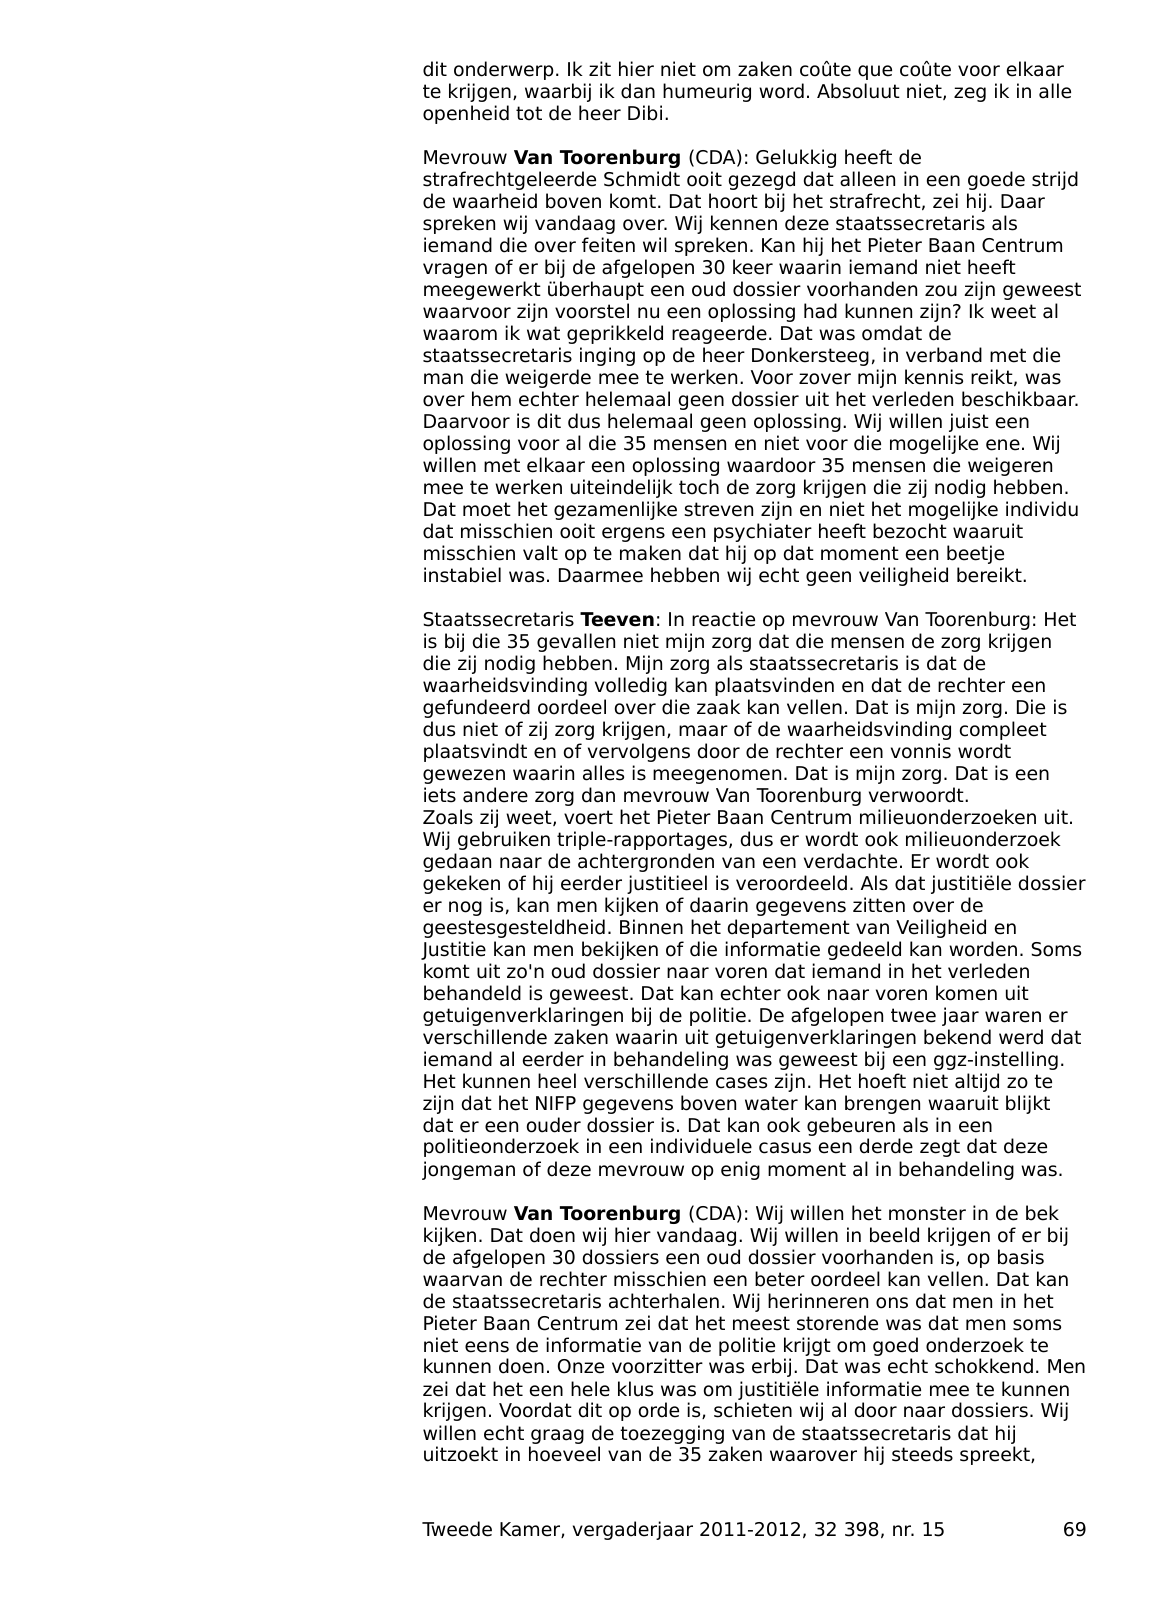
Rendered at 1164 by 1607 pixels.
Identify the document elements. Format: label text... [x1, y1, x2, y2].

text Mevrouw Van Toorenburg (CDA): Gelukkig heeft de strafrechtgeleerde Schmidt ooit gezegd dat alleen in een goede strijd de waarheid boven komt. Dat hoort bij het strafrecht, zei hij. Daar spreken wij vandaag over. Wij kennen deze staatssecretaris als iemand die over feiten wil spreken. Kan hij het Pieter Baan Centrum vragen of er bij de afgelopen 30 keer waarin iemand niet heeft meegewerkt überhaupt een oud dossier voorhanden zou zijn geweest waarvoor zijn voorstel nu een oplossing had kunnen zijn? Ik weet al waarom ik wat geprikkeld reageerde. Dat was omdat de staatssecretaris inging op de heer Donkersteeg, in verband met die man die weigerde mee te werken. Voor zover mijn kennis reikt, was over hem echter helemaal geen dossier uit het verleden beschikbaar. Daarvoor is dit dus helemaal geen oplossing. Wij willen juist een oplossing voor al die 35 mensen en niet voor die mogelijke ene. Wij willen met elkaar een oplossing waardoor 35 mensen die weigeren mee te werken uiteindelijk toch de zorg krijgen die zij nodig hebben. Dat moet het gezamenlijke streven zijn en niet het mogelijke individu dat misschien ooit ergens een psychiater heeft bezocht waaruit misschien valt op te maken dat hij op dat moment een beetje instabiel was. Daarmee hebben wij echt geen veiligheid bereikt. [422, 147, 1087, 587]
text dit onderwerp. Ik zit hier niet om zaken coûte que coûte voor elkaar te krijgen, waarbij ik dan humeurig word. Absoluut niet, zeg ik in alle openheid tot de heer Dibi. [422, 59, 1087, 125]
text Mevrouw Van Toorenburg (CDA): Wij willen het monster in de bek kijken. Dat doen wij hier vandaag. Wij willen in beeld krijgen of er bij de afgelopen 30 dossiers een oud dossier voorhanden is, op basis waarvan de rechter misschien een beter oordeel kan vellen. Dat kan de staatssecretaris achterhalen. Wij herinneren ons dat men in het Pieter Baan Centrum zei dat het meest storende was dat men soms niet eens de informatie van de politie krijgt om goed onderzoek te kunnen doen. Onze voorzitter was erbij. Dat was echt schokkend. Men zei dat het een hele klus was om justitiële informatie mee te kunnen krijgen. Voordat dit op orde is, schieten wij al door naar dossiers. Wij willen echt graag de toezegging van de staatssecretaris dat hij uitzoekt in hoeveel van de 35 zaken waarover hij steeds spreekt, [422, 1203, 1087, 1466]
text Zoals zij weet, voert het Pieter Baan Centrum milieuonderzoeken uit. Wij gebruiken triple-rapportages, dus er wordt ook milieuonderzoek gedaan naar de achtergronden van een verdachte. Er wordt ook gekeken of hij eerder justitieel is veroordeeld. Als dat justitiële dossier er nog is, kan men kijken of daarin gegevens zitten over de geestesgesteldheid. Binnen het departement van Veiligheid en Justitie kan men bekijken of die informatie gedeeld kan worden. Soms komt uit zo'n oud dossier naar voren dat iemand in het verleden behandeld is geweest. Dat kan echter ook naar voren komen uit getuigenverklaringen bij de politie. De afgelopen twee jaar waren er verschillende zaken waarin uit getuigenverklaringen bekend werd dat iemand al eerder in behandeling was geweest bij een ggz-instelling. Het kunnen heel verschillende cases zijn. Het hoeft niet altijd zo te zijn dat het NIFP gegevens boven water kan brengen waaruit blijkt dat er een ouder dossier is. Dat kan ook gebeuren als in een politieonderzoek in een individuele casus een derde zegt dat deze jongeman of deze mevrouw op enig moment al in behandeling was. [422, 807, 1087, 1180]
text Staatssecretaris Teeven: In reactie op mevrouw Van Toorenburg: Het is bij die 35 gevallen niet mijn zorg dat die mensen de zorg krijgen die zij nodig hebben. Mijn zorg als staatssecretaris is dat de waarheidsvinding volledig kan plaatsvinden en dat de rechter een gefundeerd oordeel over die zaak kan vellen. Dat is mijn zorg. Die is dus niet of zij zorg krijgen, maar of de waarheidsvinding compleet plaatsvindt en of vervolgens door de rechter een vonnis wordt gewezen waarin alles is meegenomen. Dat is mijn zorg. Dat is een iets andere zorg dan mevrouw Van Toorenburg verwoordt. [422, 609, 1087, 807]
